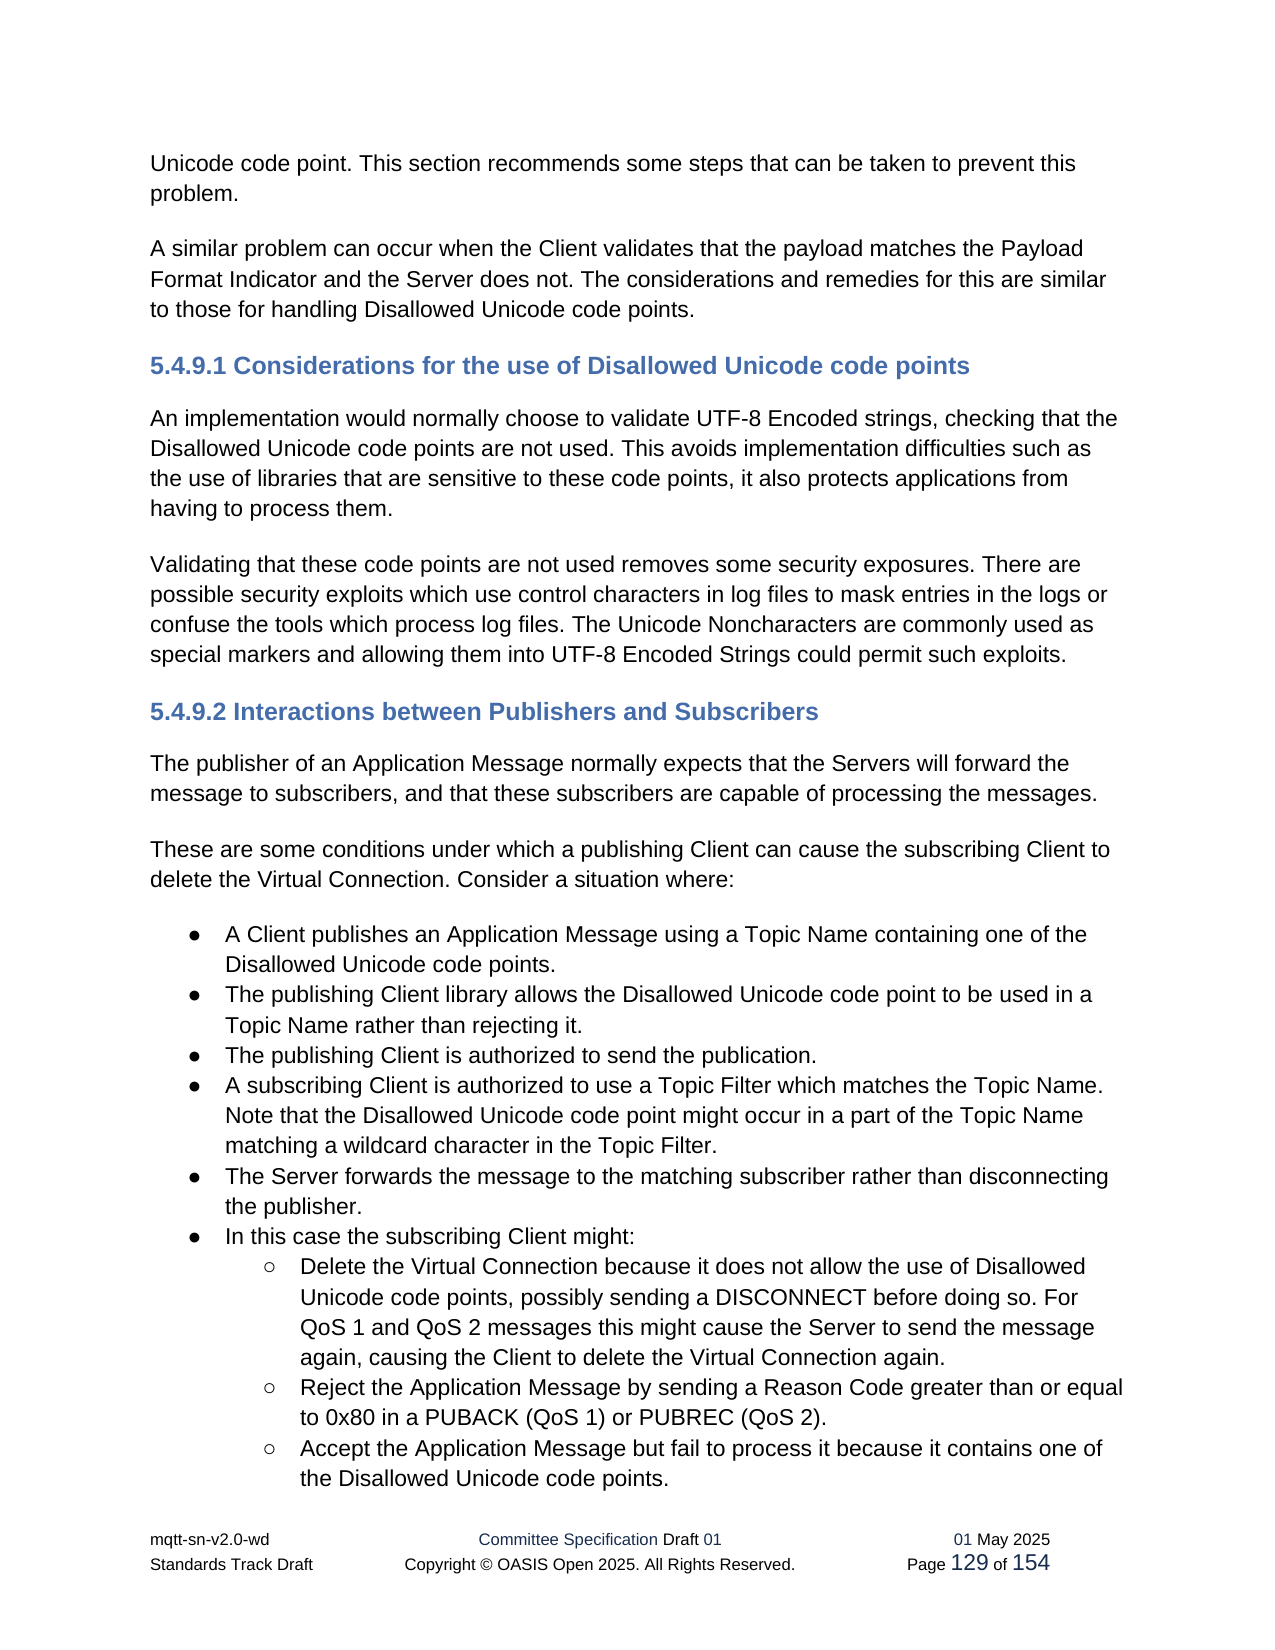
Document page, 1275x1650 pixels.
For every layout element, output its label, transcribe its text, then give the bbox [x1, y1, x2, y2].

list The Server forwards the message to the matching subscriber rather than disconnecting the publisher. [187, 1163, 1125, 1219]
subtitle 5.4.9.1 Considerations for the use of Disallowed Unicode code points [150, 351, 1124, 380]
text An implementation would normally choose to validate UTF-8 Encoded strings, checking that the Disallowed Unicode code points are not used. This avoids implementation difficulties such as the use of libraries that are sensitive to these code points, it also protects applications from having to process them. [150, 405, 1125, 522]
list Reject the Application Message by sending a Reason Code greater than or equal to 0x80 in a PUBACK (QoS 1) or PUBREC (QoS 2). [262, 1374, 1125, 1431]
list In this case the subscribing Client might: [187, 1223, 1125, 1249]
text Validating that these code points are not used removes some security exposures. There are possible security exploits which use control characters in log files to mask entries in the logs or confuse the tools which process log files. The Unicode Noncharacters are commonly used as special markers and allowing them into UTF-8 Encoded Strings could permit such exploits. [150, 551, 1125, 668]
list A Client publishes an Application Message using a Topic Name containing one of the Disallowed Unicode code points. [187, 921, 1125, 978]
text Unicode code point. This section recommends some steps that can be taken to prevent this problem. [150, 150, 1125, 207]
text A similar problem can occur when the Client validates that the payload matches the Payload Format Indicator and the Server does not. The considerations and remedies for this are similar to those for handling Disallowed Unicode code points. [150, 235, 1125, 322]
list Accept the Application Message but fail to process it because it contains one of the Disallowed Unicode code points. [262, 1434, 1125, 1491]
subtitle 5.4.9.2 Interactions between Publishers and Subscribers [150, 696, 1124, 725]
list The publishing Client library allows the Disallowed Unicode code point to be used in a Topic Name rather than rejecting it. [187, 981, 1125, 1038]
list Delete the Virtual Connection because it does not allow the use of Disallowed Unicode code points, possibly sending a DISCONNECT before doing so. For QoS 1 and QoS 2 messages this might cause the Server to send the message again, causing the Client to delete the Virtual Connection again. [262, 1253, 1125, 1370]
list A subscribing Client is authorized to use a Topic Filter which matches the Topic Name. Note that the Disallowed Unicode code point might occur in a part of the Topic Name matching a wildcard character in the Topic Filter. [187, 1072, 1125, 1159]
list The publishing Client is authorized to send the publication. [187, 1042, 1125, 1068]
text These are some conditions under which a publishing Client can cause the subscribing Client to delete the Virtual Connection. Consider a situation where: [150, 836, 1125, 892]
text The publisher of an Application Message normally expects that the Servers will forward the message to subscribers, and that these subscribers are capable of processing the messages. [150, 750, 1125, 807]
